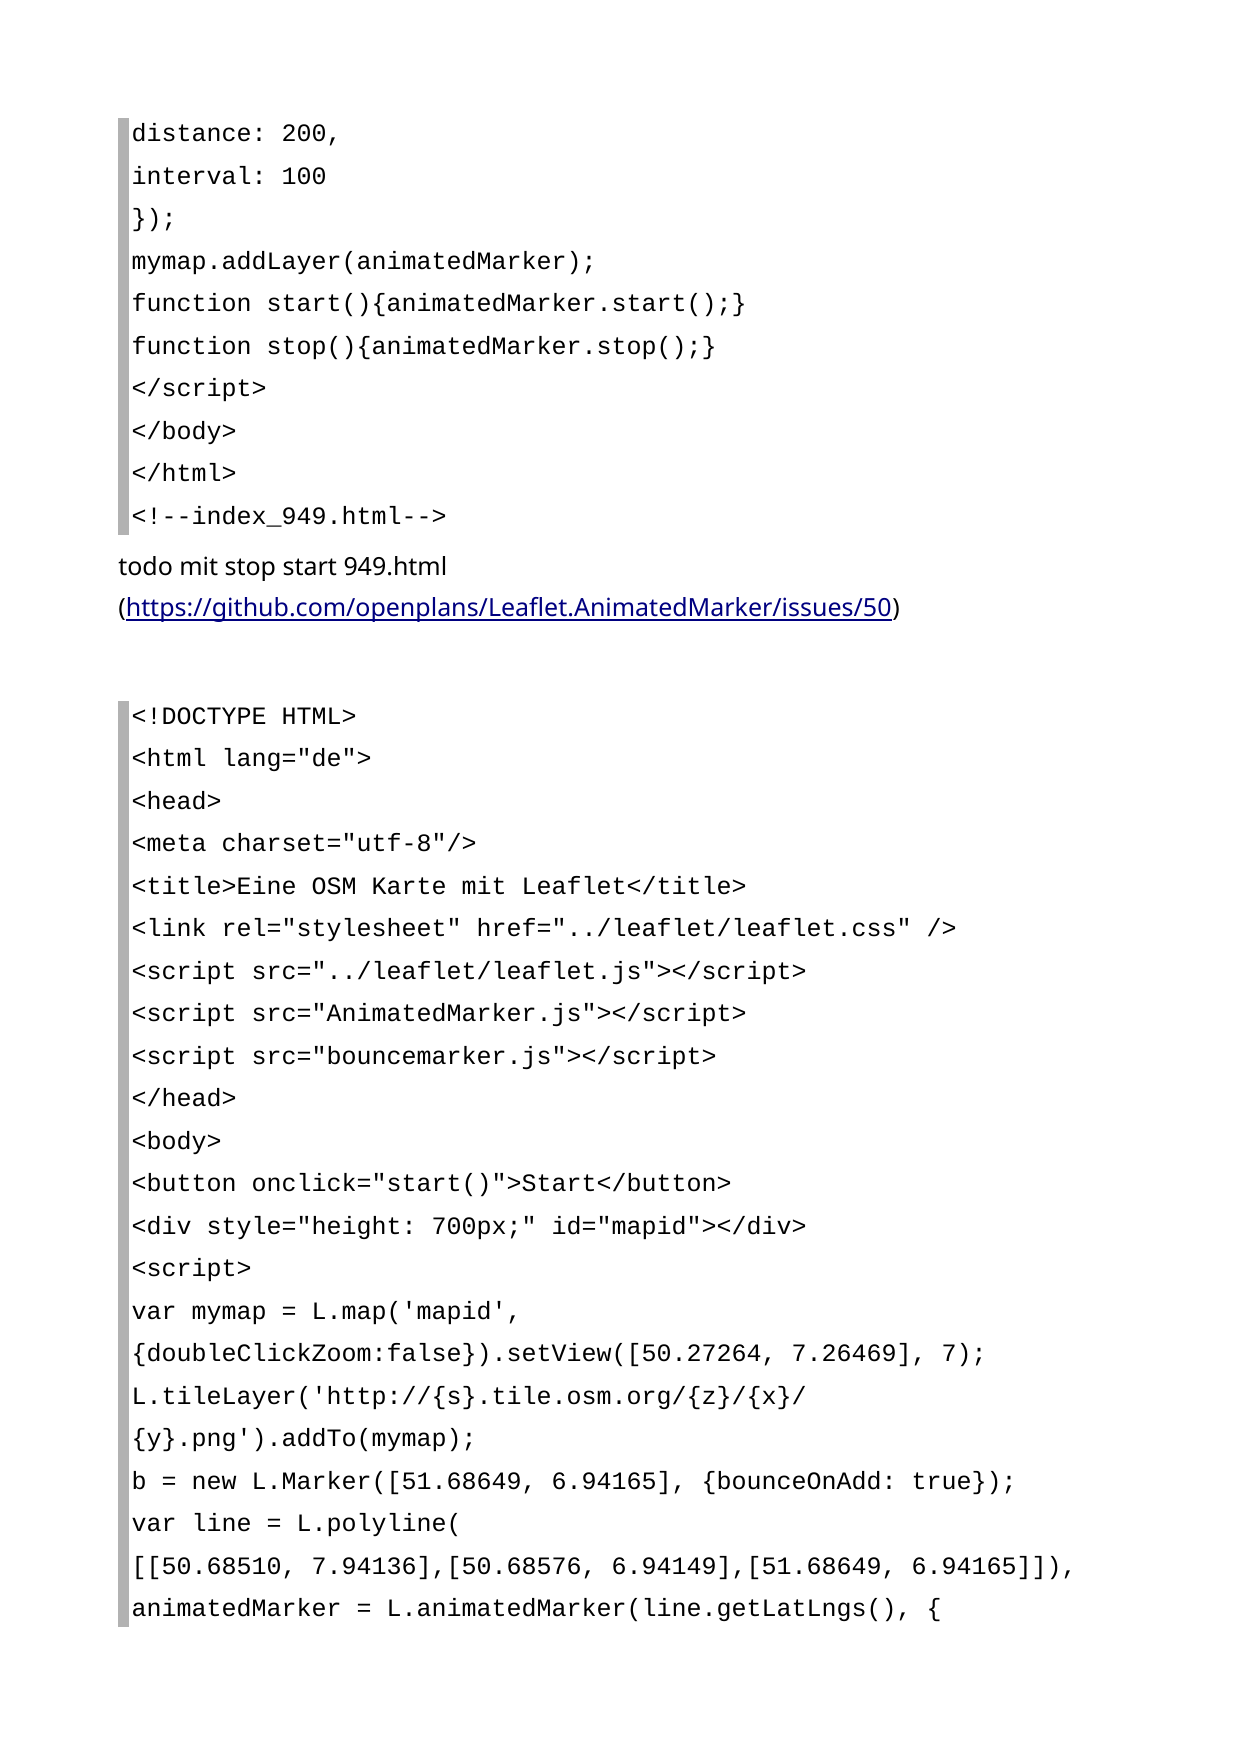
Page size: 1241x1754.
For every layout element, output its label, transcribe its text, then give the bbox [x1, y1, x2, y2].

text </body> [129, 416, 1122, 447]
text <head> [129, 786, 1122, 817]
text animatedMarker = L.animatedMarker(line.getLatLngs(), { [129, 1593, 1122, 1627]
text interval: 100 [129, 161, 1122, 192]
text <meta charset="utf-8"/> [129, 828, 1122, 859]
text <button onclick="start()">Start</button> [129, 1168, 1122, 1199]
text L.tileLayer('http://{s}.tile.osm.org/{z}/{x}/{y}.png').addTo(mymap); [129, 1381, 1122, 1454]
text <!--index_949.html--> [129, 501, 1122, 535]
text <script src="bouncemarker.js"></script> [129, 1041, 1122, 1072]
text var mymap = L.map('mapid', {doubleClickZoom:false}).setView([50.27264, 7.26469], 7); [129, 1296, 1122, 1369]
text <script src="../leaflet/leaflet.js"></script> [129, 956, 1122, 987]
text </html> [129, 458, 1122, 489]
text <html lang="de"> [129, 743, 1122, 774]
text </head> [129, 1083, 1122, 1114]
text function stop(){animatedMarker.stop();} [129, 331, 1122, 362]
text <!DOCTYPE HTML> [129, 701, 1122, 732]
text <title>Eine OSM Karte mit Leaflet</title> [129, 871, 1122, 902]
text </script> [129, 373, 1122, 404]
text <body> [129, 1126, 1122, 1157]
text function start(){animatedMarker.start();} [129, 288, 1122, 319]
text b = new L.Marker([51.68649, 6.94165], {bounceOnAdd: true}); [129, 1466, 1122, 1497]
text distance: 200, [129, 118, 1122, 149]
text var line = L.polyline( [129, 1508, 1122, 1539]
text mymap.addLayer(animatedMarker); [129, 246, 1122, 277]
text <script> [129, 1253, 1122, 1284]
text <link rel="stylesheet" href="../leaflet/leaflet.css" /> [129, 913, 1122, 944]
text <script src="AnimatedMarker.js"></script> [129, 998, 1122, 1029]
text <div style="height: 700px;" id="mapid"></div> [129, 1211, 1122, 1242]
text todo mit stop start 949.html (https://github.com/openplans/Leaflet.AnimatedMarker/issues/50) [118, 549, 1122, 624]
text }); [129, 203, 1122, 234]
text [[50.68510, 7.94136],[50.68576, 6.94149],[51.68649, 6.94165]]), [129, 1551, 1122, 1582]
